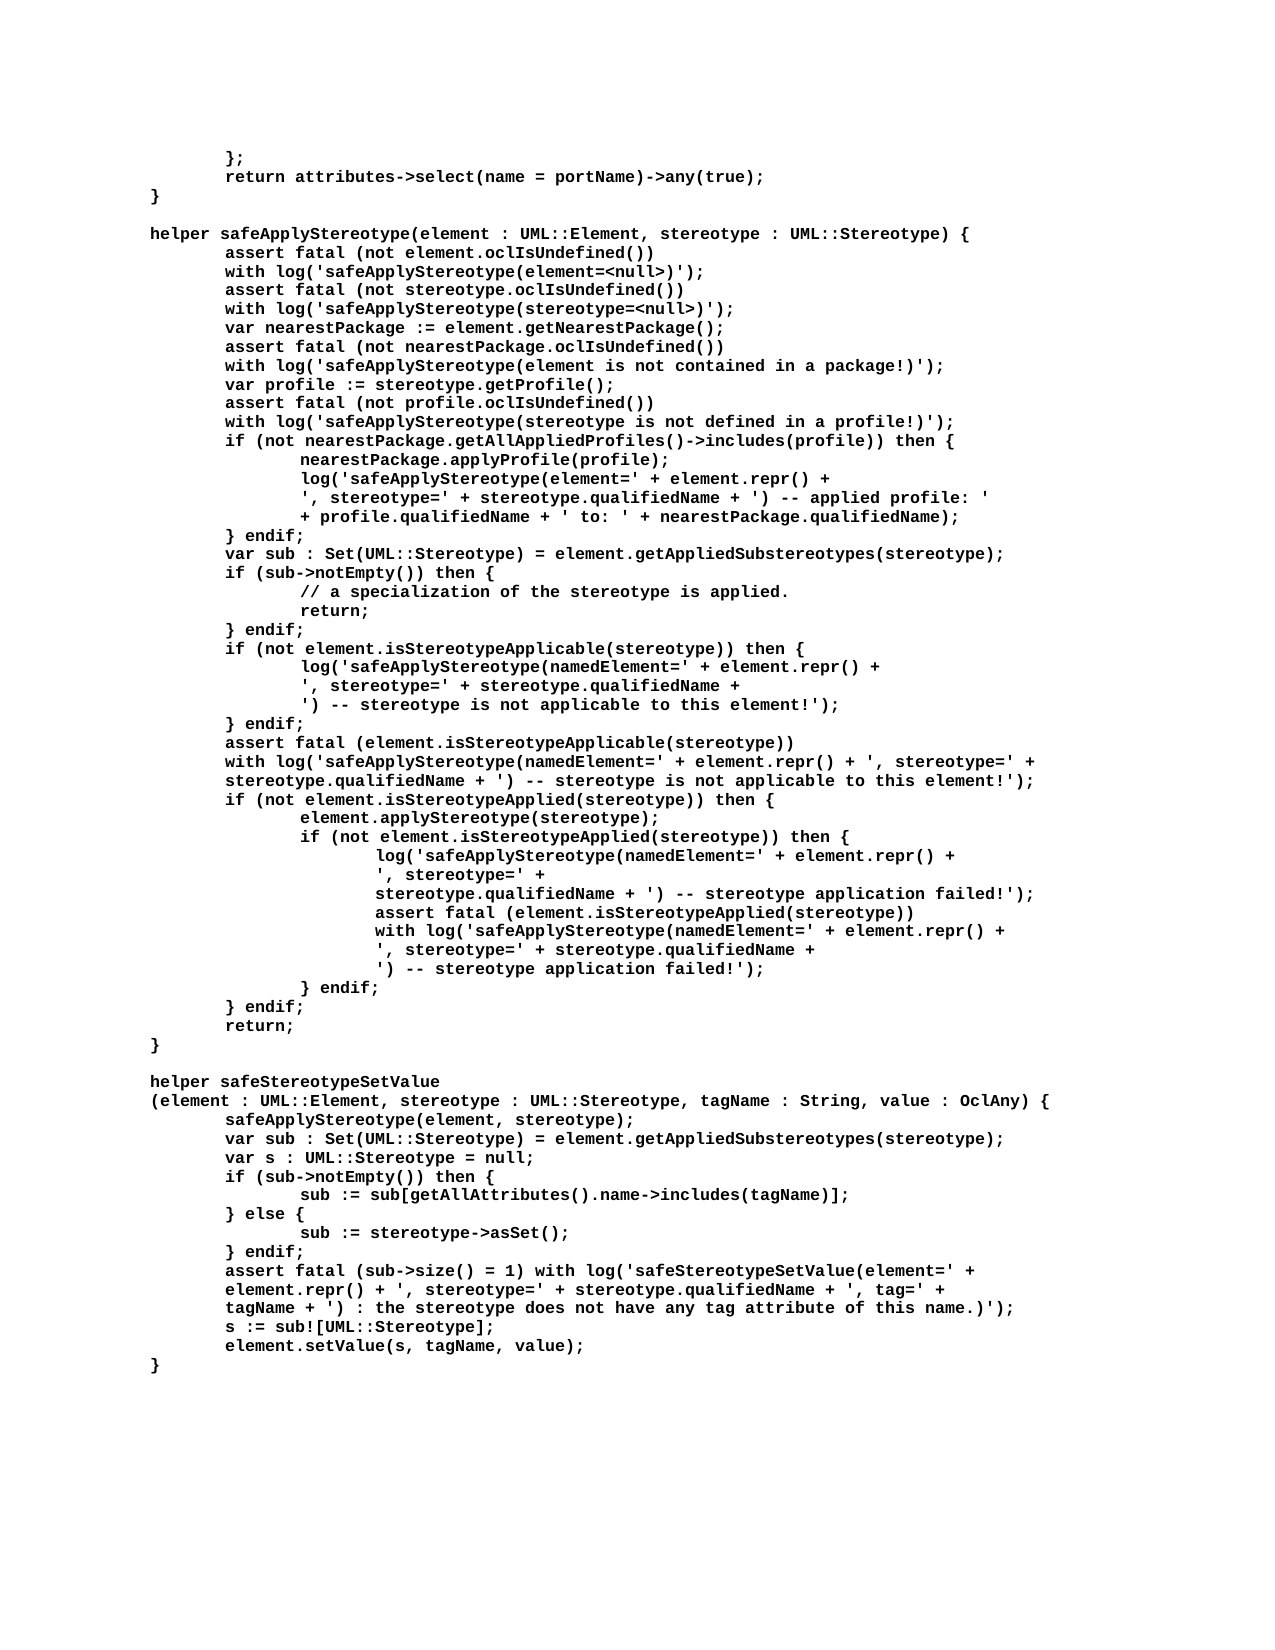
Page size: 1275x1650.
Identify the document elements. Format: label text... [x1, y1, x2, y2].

text var nearestPackage := element.getNearestPackage(); [150, 320, 1125, 338]
text assert fatal (sub->size() = 1) with log('safeStereotypeSetValue(element=' + [150, 1262, 1125, 1281]
text } else { [150, 1206, 1125, 1225]
text assert fatal (element.isStereotypeApplied(stereotype)) [150, 904, 1125, 923]
text } endif; [150, 1243, 1125, 1262]
text assert fatal (not profile.oclIsUndefined()) [150, 395, 1125, 414]
text if (not element.isStereotypeApplied(stereotype)) then { [150, 791, 1125, 810]
text element.applyStereotype(stereotype); [150, 810, 1125, 829]
text if (not nearestPackage.getAllAppliedProfiles()->includes(profile)) then { [150, 433, 1125, 452]
text if (sub->notEmpty()) then { [150, 1168, 1125, 1187]
text tagName + ') : the stereotype does not have any tag attribute of this name.)'); [150, 1300, 1125, 1319]
text stereotype.qualifiedName + ') -- stereotype application failed!'); [150, 885, 1125, 904]
text ', stereotype=' + [150, 866, 1125, 885]
text with log('safeApplyStereotype(stereotype=<null>)'); [150, 301, 1125, 320]
text // a specialization of the stereotype is applied. [150, 584, 1125, 602]
text nearestPackage.applyProfile(profile); [150, 452, 1125, 471]
text } [150, 1036, 1125, 1055]
text } endif; [150, 621, 1125, 640]
text with log('safeApplyStereotype(element is not contained in a package!)'); [150, 357, 1125, 376]
text with log('safeApplyStereotype(namedElement=' + element.repr() + [150, 923, 1125, 942]
text assert fatal (not nearestPackage.oclIsUndefined()) [150, 338, 1125, 357]
text } [150, 1357, 1125, 1376]
text var profile := stereotype.getProfile(); [150, 376, 1125, 395]
text element.repr() + ', stereotype=' + stereotype.qualifiedName + ', tag=' + [150, 1281, 1125, 1300]
text helper safeStereotypeSetValue [150, 1074, 1125, 1093]
text return; [150, 1017, 1125, 1036]
text assert fatal (element.isStereotypeApplicable(stereotype)) [150, 734, 1125, 753]
text log('safeApplyStereotype(namedElement=' + element.repr() + [150, 659, 1125, 678]
text }; [150, 150, 1125, 169]
text with log('safeApplyStereotype(element=<null>)'); [150, 263, 1125, 282]
text var sub : Set(UML::Stereotype) = element.getAppliedSubstereotypes(stereotype); [150, 1130, 1125, 1149]
text assert fatal (not element.oclIsUndefined()) [150, 244, 1125, 263]
text s := sub![UML::Stereotype]; [150, 1319, 1125, 1338]
text if (not element.isStereotypeApplicable(stereotype)) then { [150, 640, 1125, 659]
text helper safeApplyStereotype(element : UML::Element, stereotype : UML::Stereotype) { [150, 225, 1125, 244]
text assert fatal (not stereotype.oclIsUndefined()) [150, 282, 1125, 301]
text } endif; [150, 716, 1125, 734]
text (element : UML::Element, stereotype : UML::Stereotype, tagName : String, value : OclAny) { [150, 1093, 1125, 1112]
text if (not element.isStereotypeApplied(stereotype)) then { [150, 829, 1125, 848]
text ', stereotype=' + stereotype.qualifiedName + ') -- applied profile: ' [150, 489, 1125, 508]
text sub := stereotype->asSet(); [150, 1225, 1125, 1243]
text stereotype.qualifiedName + ') -- stereotype is not applicable to this element!'); [150, 772, 1125, 791]
text if (sub->notEmpty()) then { [150, 565, 1125, 584]
text ') -- stereotype is not applicable to this element!'); [150, 697, 1125, 716]
text element.setValue(s, tagName, value); [150, 1338, 1125, 1357]
text sub := sub[getAllAttributes().name->includes(tagName)]; [150, 1187, 1125, 1206]
text ', stereotype=' + stereotype.qualifiedName + [150, 942, 1125, 961]
text log('safeApplyStereotype(namedElement=' + element.repr() + [150, 848, 1125, 866]
text } endif; [150, 998, 1125, 1017]
text ') -- stereotype application failed!'); [150, 961, 1125, 979]
text with log('safeApplyStereotype(stereotype is not defined in a profile!)'); [150, 414, 1125, 433]
text ', stereotype=' + stereotype.qualifiedName + [150, 678, 1125, 697]
text var s : UML::Stereotype = null; [150, 1149, 1125, 1168]
text with log('safeApplyStereotype(namedElement=' + element.repr() + ', stereotype=' + [150, 753, 1125, 772]
text } endif; [150, 527, 1125, 546]
text var sub : Set(UML::Stereotype) = element.getAppliedSubstereotypes(stereotype); [150, 546, 1125, 565]
text } [150, 188, 1125, 207]
text return; [150, 602, 1125, 621]
text + profile.qualifiedName + ' to: ' + nearestPackage.qualifiedName); [150, 508, 1125, 527]
text safeApplyStereotype(element, stereotype); [150, 1112, 1125, 1130]
text log('safeApplyStereotype(element=' + element.repr() + [150, 471, 1125, 489]
text return attributes->select(name = portName)->any(true); [150, 169, 1125, 188]
text } endif; [150, 979, 1125, 998]
